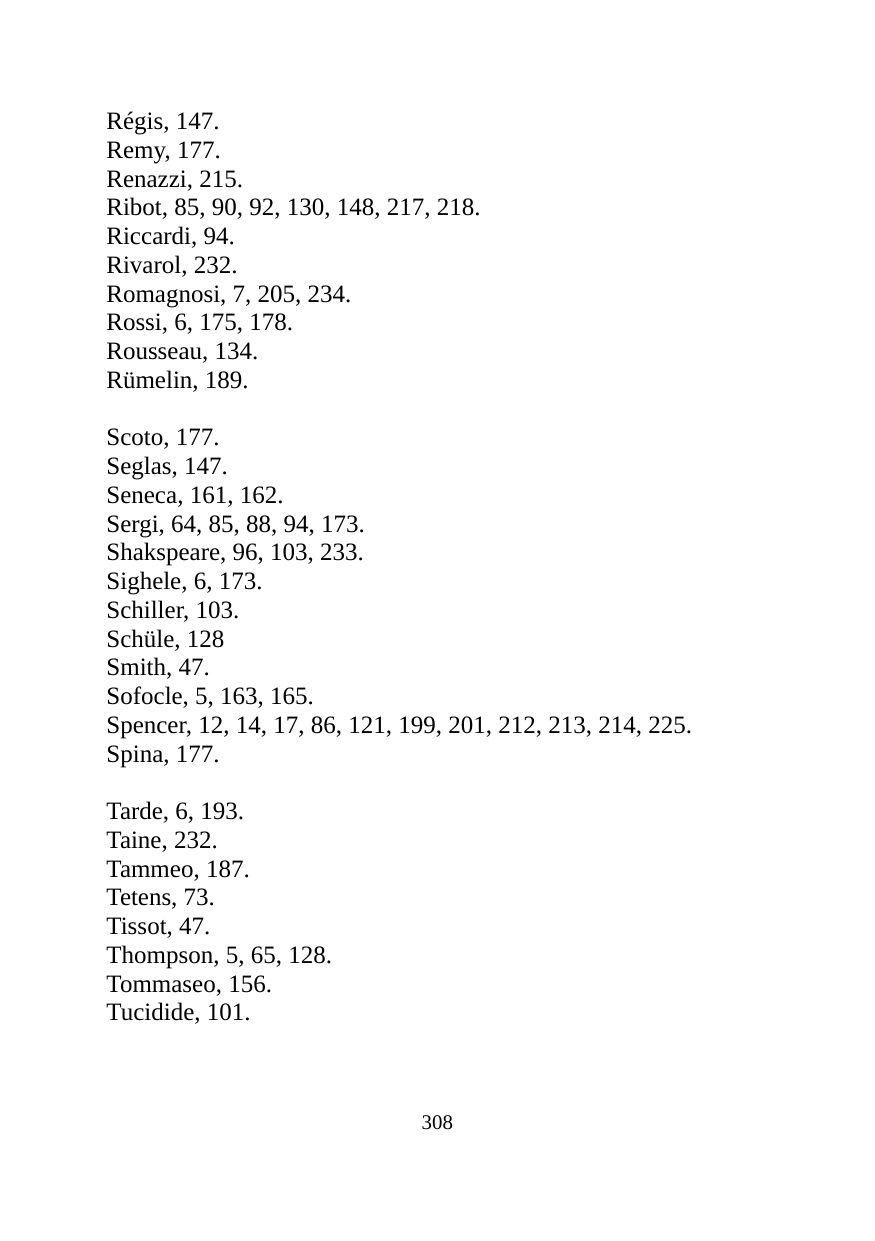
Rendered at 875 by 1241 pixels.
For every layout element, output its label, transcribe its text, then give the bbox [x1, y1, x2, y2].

text Remy, 177. [106, 135, 768, 164]
text Taine, 232. [106, 825, 768, 854]
text Rossi, 6, 175, 178. [106, 307, 768, 336]
text Tarde, 6, 193. [106, 796, 768, 825]
text Shakspeare, 96, 103, 233. [106, 537, 768, 566]
text Sighele, 6, 173. [106, 566, 768, 595]
text Rümelin, 189. [106, 365, 768, 394]
text Régis, 147. [106, 106, 768, 135]
text Tammeo, 187. [106, 854, 768, 882]
text Seneca, 161, 162. [106, 480, 768, 509]
text Sofocle, 5, 163, 165. [106, 681, 768, 710]
text Romagnosi, 7, 205, 234. [106, 279, 768, 307]
text Riccardi, 94. [106, 221, 768, 250]
text Tetens, 73. [106, 882, 768, 911]
text Schiller, 103. [106, 595, 768, 624]
text Seglas, 147. [106, 451, 768, 480]
text Spina, 177. [106, 739, 768, 767]
text Tommaseo, 156. [106, 969, 768, 997]
text Rousseau, 134. [106, 336, 768, 365]
text Tissot, 47. [106, 911, 768, 940]
text Sergi, 64, 85, 88, 94, 173. [106, 509, 768, 537]
text Tucidide, 101. [106, 997, 768, 1026]
text Schüle, 128 [106, 624, 768, 652]
text Scoto, 177. [106, 422, 768, 451]
text Renazzi, 215. [106, 164, 768, 192]
text Thompson, 5, 65, 128. [106, 940, 768, 969]
text Smith, 47. [106, 652, 768, 681]
text Rivarol, 232. [106, 250, 768, 279]
text Ribot, 85, 90, 92, 130, 148, 217, 218. [106, 192, 768, 221]
text Spencer, 12, 14, 17, 86, 121, 199, 201, 212, 213, 214, 225. [106, 710, 768, 739]
